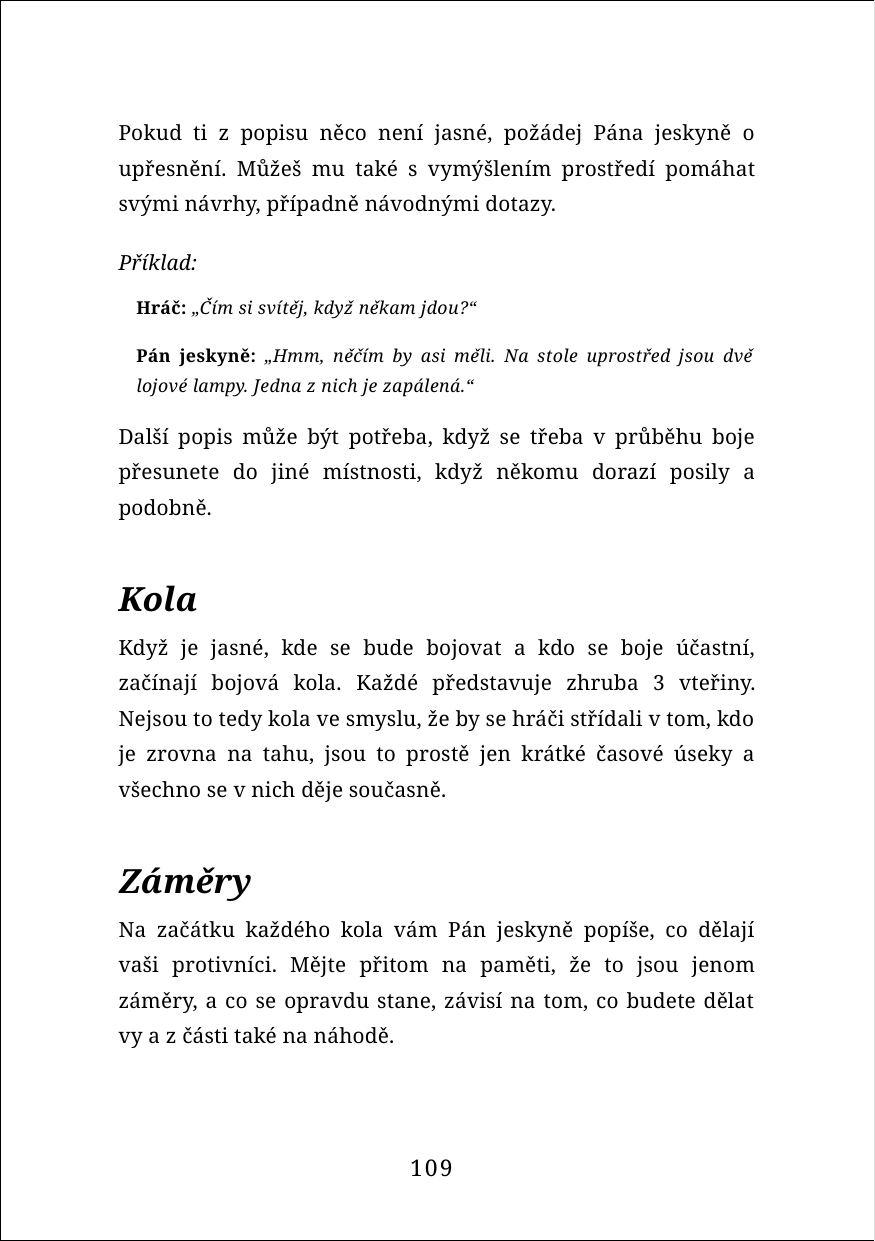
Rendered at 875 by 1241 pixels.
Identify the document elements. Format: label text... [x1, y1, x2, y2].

text Když je jasné, kde se bude bojovat a kdo se boje účastní, začínají bojová kola. Každé představuje zhruba 3 vteřiny. Nejsou to tedy kola ve smyslu, že by se hráči střídali v tom, kdo je zrovna na tahu, jsou to prostě jen krátké časové úseky a všechno se v nich děje současně. [118, 633, 756, 803]
subtitle Záměry [118, 858, 756, 903]
subtitle Kola [118, 576, 756, 621]
text Příklad: [118, 248, 756, 277]
text Hráč: „Čím si svítěj, když někam jdou?“ [136, 296, 756, 320]
text Na začátku každého kola vám Pán jeskyně popíše, co dělají vaši protivníci. Mějte přitom na paměti, že to jsou jenom záměry, a co se opravdu stane, závisí na tom, co budete dělat vy a z části také na náhodě. [118, 915, 756, 1050]
text Další popis může být potřeba, když se třeba v průběhu boje přesunete do jiné místnosti, když někomu dorazí posily a podobně. [118, 422, 756, 521]
text Pokud ti z popisu něco není jasné, požádej Pána jeskyně o upřesnění. Můžeš mu také s vymýšlením prostředí pomáhat svými návrhy, případně návodnými dotazy. [118, 118, 756, 218]
text Pán jeskyně: „Hmm, něčím by asi měli. Na stole uprostřed jsou dvě lojové lampy. Jedna z nich je zapálená.“ [136, 344, 756, 398]
